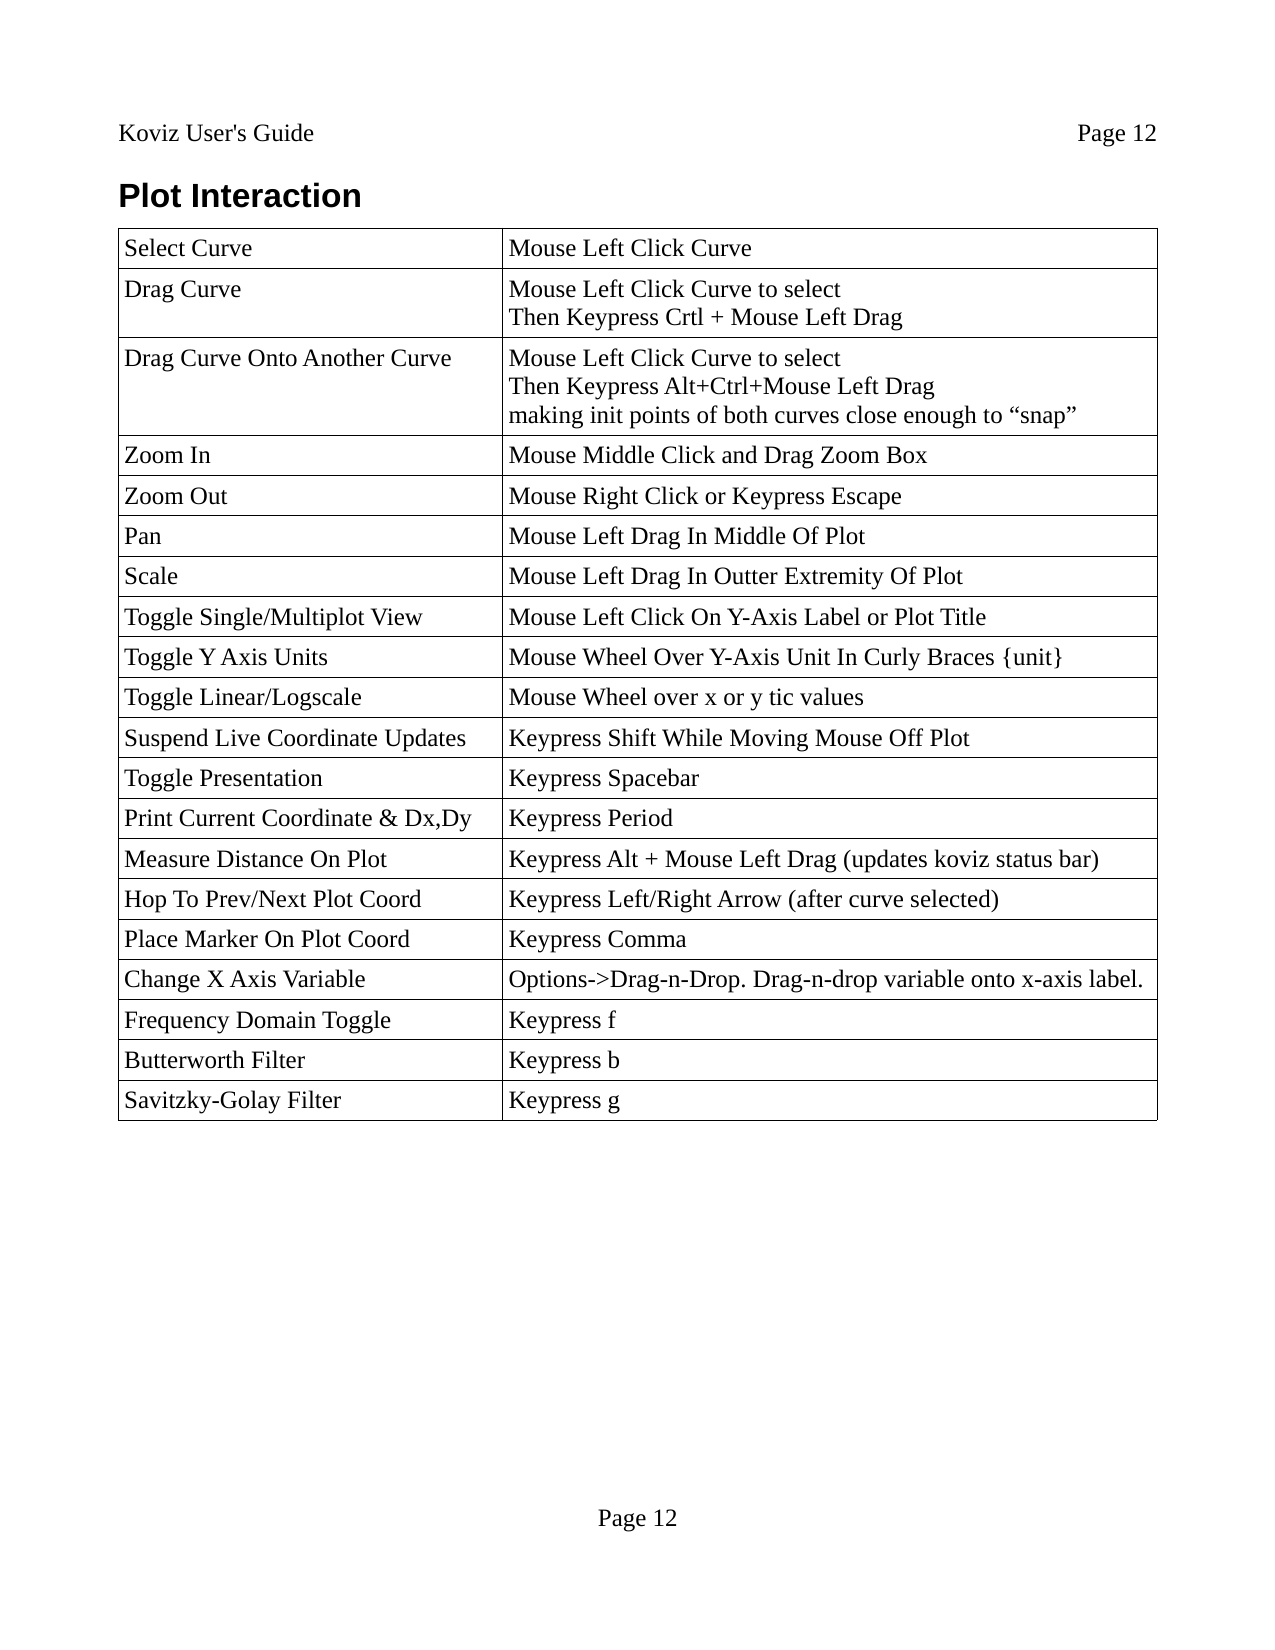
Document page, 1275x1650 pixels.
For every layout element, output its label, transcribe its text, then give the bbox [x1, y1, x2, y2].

table_cell Keypress Left/Right Arrow (after curve selected) [503, 879, 1157, 918]
table_cell Measure Distance On Plot [119, 839, 502, 878]
table_cell Mouse Right Click or Keypress Escape [503, 476, 1157, 515]
table_header Select Curve [119, 229, 502, 268]
table_cell Mouse Left Click Curve to select Then Keypress Crtl + Mouse Left Drag [503, 269, 1157, 337]
table_cell Butterworth Filter [119, 1040, 502, 1080]
table_cell Mouse Wheel Over Y-Axis Unit In Curly Braces {unit} [503, 637, 1157, 677]
table_cell Print Current Coordinate & Dx,Dy [119, 799, 502, 838]
table_cell Change X Axis Variable [119, 960, 502, 999]
table_cell Options->Drag-n-Drop. Drag-n-drop variable onto x-axis label. [503, 960, 1157, 999]
table_cell Keypress Comma [503, 920, 1157, 959]
table_cell Place Marker On Plot Coord [119, 920, 502, 959]
table_cell Mouse Left Click Curve to select Then Keypress Alt+Ctrl+Mouse Left Drag making init points of both curves close enough to “snap” [503, 338, 1157, 435]
table_cell Zoom In [119, 436, 502, 475]
table_cell Hop To Prev/Next Plot Coord [119, 879, 502, 918]
table_cell Mouse Wheel over x or y tic values [503, 678, 1157, 717]
table_cell Keypress Shift While Moving Mouse Off Plot [503, 718, 1157, 757]
table_cell Mouse Left Drag In Middle Of Plot [503, 516, 1157, 556]
table_cell Mouse Left Click On Y-Axis Label or Plot Title [503, 597, 1157, 636]
table_cell Mouse Left Drag In Outter Extremity Of Plot [503, 557, 1157, 596]
table_header Mouse Left Click Curve [503, 229, 1157, 268]
table_cell Keypress Period [503, 799, 1157, 838]
subtitle Plot Interaction [118, 176, 1157, 215]
table_cell Scale [119, 557, 502, 596]
table_cell Toggle Y Axis Units [119, 637, 502, 677]
table_cell Mouse Middle Click and Drag Zoom Box [503, 436, 1157, 475]
table_cell Suspend Live Coordinate Updates [119, 718, 502, 757]
table_cell Toggle Presentation [119, 758, 502, 797]
table_cell Frequency Domain Toggle [119, 1000, 502, 1039]
table_cell Keypress Spacebar [503, 758, 1157, 797]
table_cell Toggle Linear/Logscale [119, 678, 502, 717]
table_cell Keypress b [503, 1040, 1157, 1080]
table_cell Pan [119, 516, 502, 556]
table_cell Savitzky-Golay Filter [119, 1081, 502, 1120]
table_cell Keypress Alt + Mouse Left Drag (updates koviz status bar) [503, 839, 1157, 878]
table_cell Zoom Out [119, 476, 502, 515]
table_cell Drag Curve Onto Another Curve [119, 338, 502, 435]
table_cell Toggle Single/Multiplot View [119, 597, 502, 636]
table_cell Keypress f [503, 1000, 1157, 1039]
table_cell Keypress g [503, 1081, 1157, 1120]
table_cell Drag Curve [119, 269, 502, 337]
